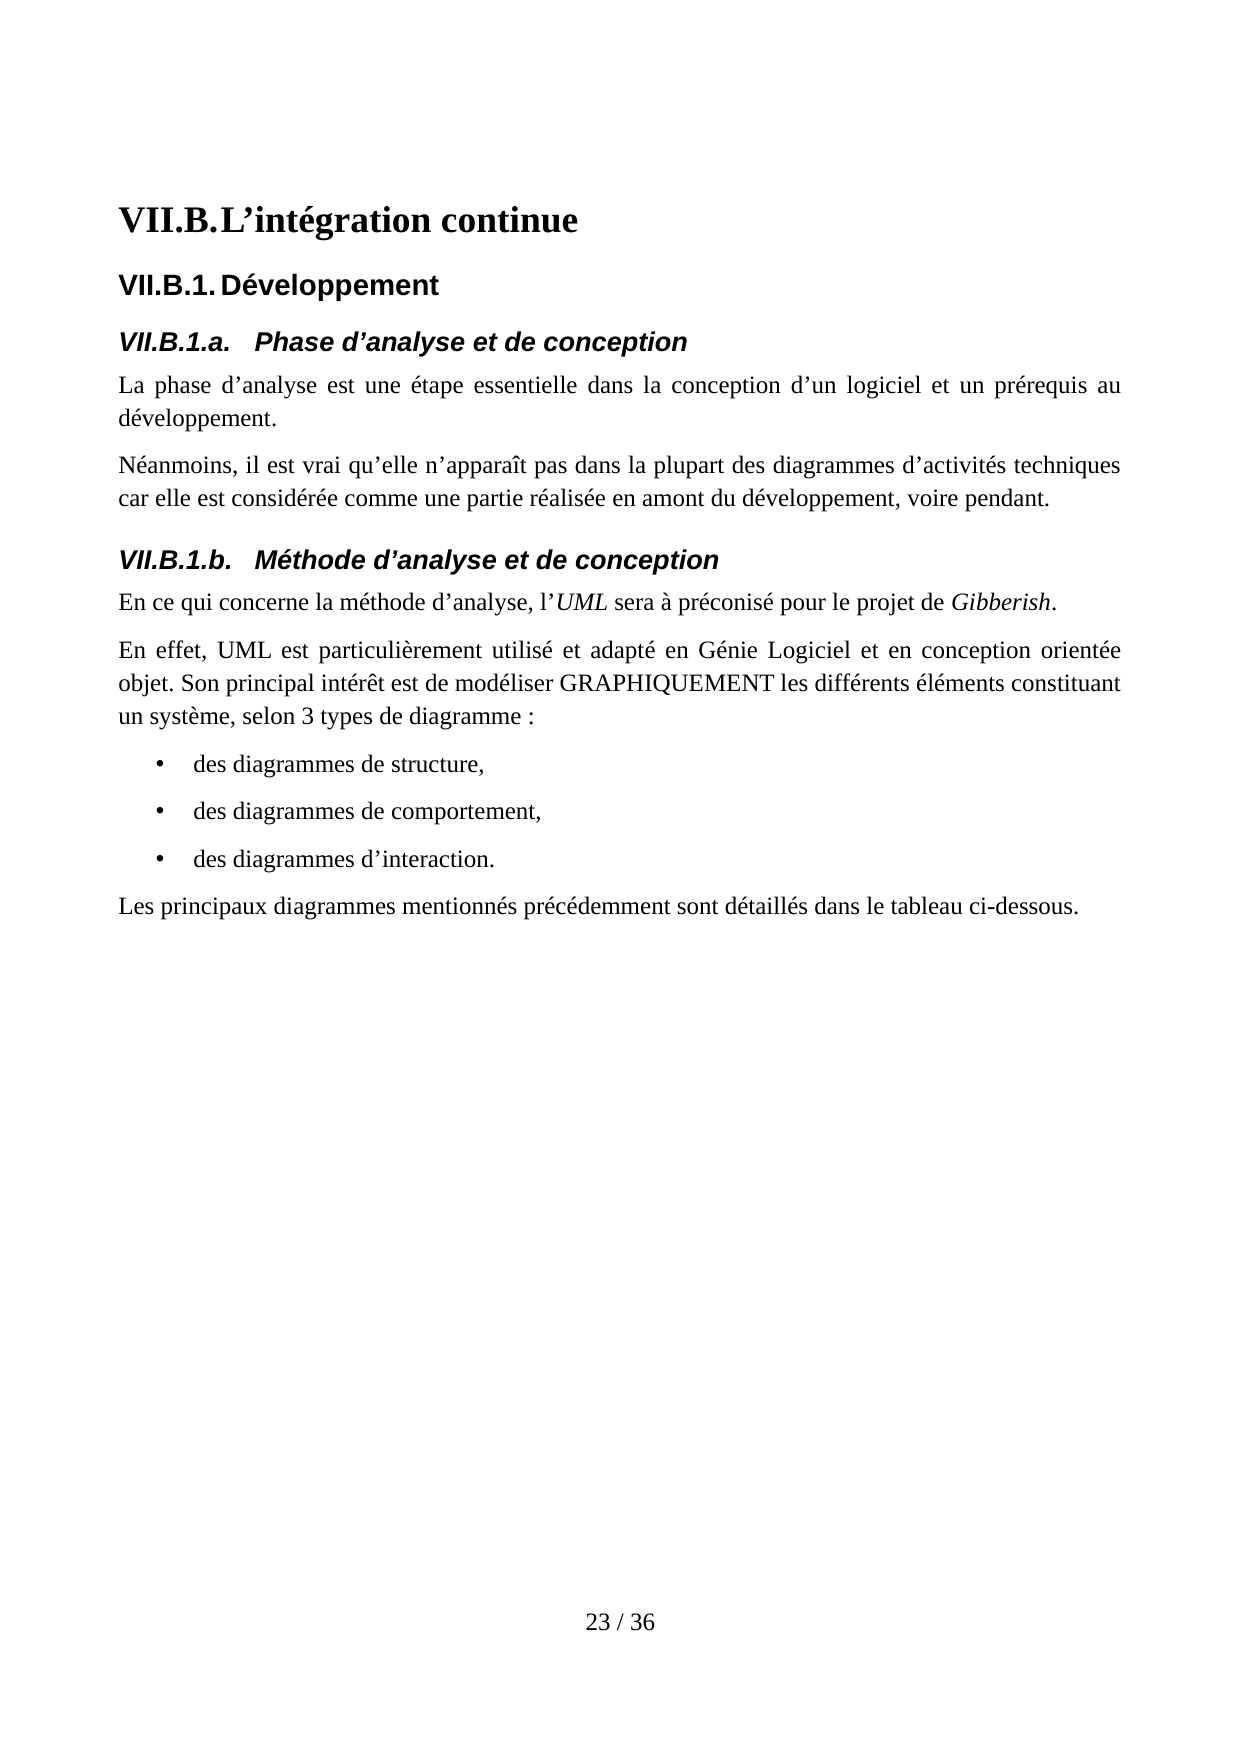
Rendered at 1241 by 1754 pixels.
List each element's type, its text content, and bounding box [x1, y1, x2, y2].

subtitle Développement [118, 267, 1122, 301]
text La phase d’analyse est une étape essentielle dans la conception d’un logiciel et un prérequis au développement. [118, 370, 1122, 432]
text Les principaux diagrammes mentionnés précédemment sont détaillés dans le tableau ci-dessous. [118, 891, 1122, 920]
text En ce qui concerne la méthode d’analyse, l’UML sera à préconisé pour le projet de Gibberish. [118, 587, 1122, 616]
subtitle Phase d’analyse et de conception [118, 326, 1122, 357]
subtitle Méthode d’analyse et de conception [118, 544, 1122, 575]
list des diagrammes de comportement, [156, 796, 1122, 825]
text En effet, UML est particulièrement utilisé et adapté en Génie Logiciel et en conception orientée objet. Son principal intérêt est de modéliser GRAPHIQUEMENT les différents éléments constituant un système, selon 3 types de diagramme : [118, 635, 1122, 730]
subtitle L’intégration continue [118, 197, 1122, 240]
list des diagrammes d’interaction. [156, 844, 1122, 873]
list des diagrammes de structure, [156, 749, 1122, 777]
text Néanmoins, il est vrai qu’elle n’apparaît pas dans la plupart des diagrammes d’activités techniques car elle est considérée comme une partie réalisée en amont du développement, voire pendant. [118, 451, 1122, 512]
